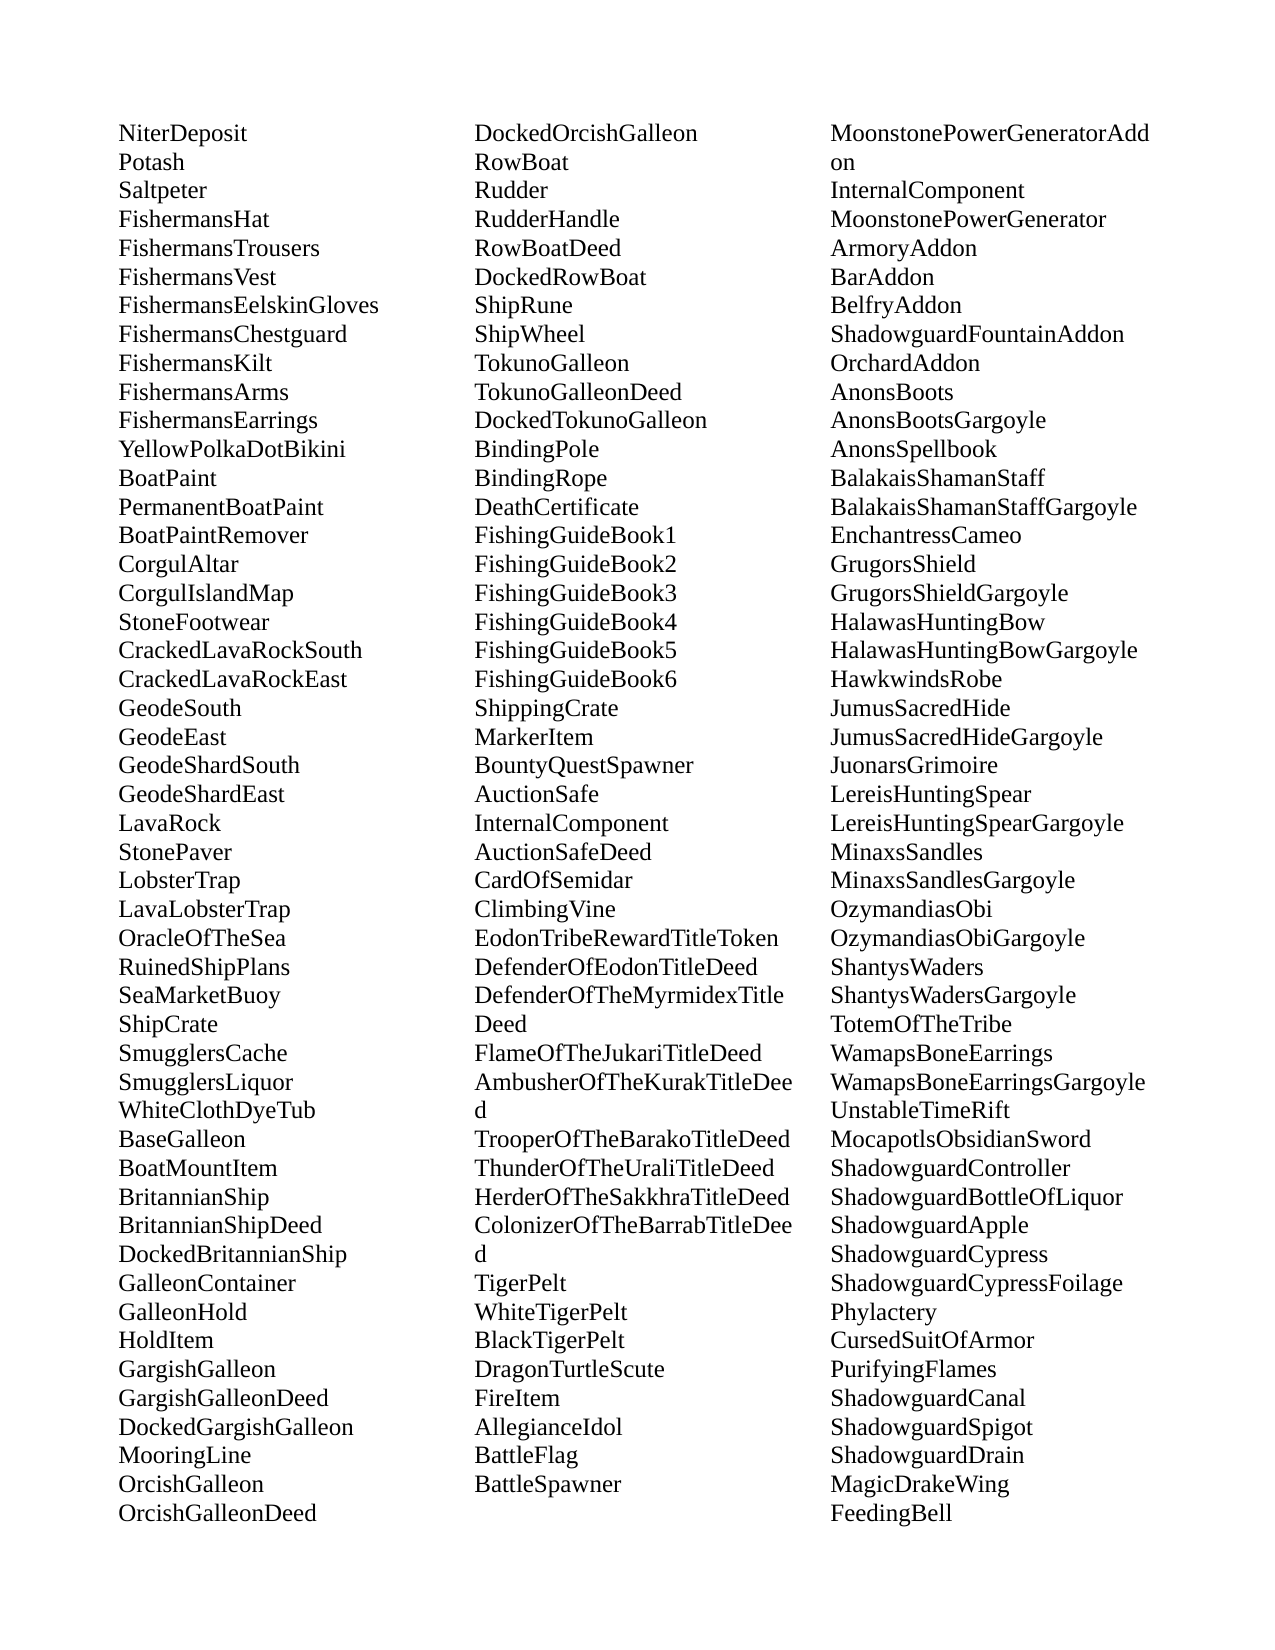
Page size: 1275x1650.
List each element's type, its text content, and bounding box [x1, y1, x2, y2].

text Potash [118, 147, 445, 176]
text JumusSacredHideGargoyle [830, 722, 1157, 751]
text LavaRock [118, 808, 445, 837]
text EodonTribeRewardTitleToken [474, 923, 801, 952]
text BritannianShipDeed [118, 1211, 445, 1239]
text TigerPelt [474, 1268, 801, 1297]
text AnonsSpellbook [830, 434, 1157, 463]
text ShippingCrate [474, 693, 801, 722]
text CrackedLavaRockEast [118, 664, 445, 693]
text FishermansChestguard [118, 319, 445, 348]
text ShadowguardCanal [830, 1383, 1157, 1412]
text BarAddon [830, 262, 1157, 291]
text InternalComponent [474, 808, 801, 837]
text BountyQuestSpawner [474, 751, 801, 779]
text DefenderOfTheMyrmidexTitleDeed [474, 981, 801, 1038]
text FishermansHat [118, 204, 445, 233]
text RowBoat [474, 147, 801, 176]
text MocapotlsObsidianSword [830, 1124, 1157, 1153]
text TokunoGalleonDeed [474, 377, 801, 406]
text AnonsBoots [830, 377, 1157, 406]
text BoatPaint [118, 463, 445, 492]
text PurifyingFlames [830, 1354, 1157, 1383]
text UnstableTimeRift [830, 1096, 1157, 1124]
text Phylactery [830, 1297, 1157, 1326]
text FishingGuideBook6 [474, 664, 801, 693]
text BalakaisShamanStaffGargoyle [830, 492, 1157, 521]
text OzymandiasObi [830, 894, 1157, 923]
text BindingRope [474, 463, 801, 492]
text ShadowguardCypressFoilage [830, 1268, 1157, 1297]
text MoonstonePowerGeneratorAddon [830, 118, 1157, 176]
text LobsterTrap [118, 866, 445, 894]
text FishingGuideBook3 [474, 578, 801, 607]
text MagicDrakeWing [830, 1469, 1157, 1498]
text OrcishGalleonDeed [118, 1498, 445, 1527]
text WamapsBoneEarrings [830, 1038, 1157, 1067]
text AnonsBootsGargoyle [830, 406, 1157, 434]
text WamapsBoneEarringsGargoyle [830, 1067, 1157, 1096]
text ShantysWadersGargoyle [830, 981, 1157, 1009]
text FishingGuideBook1 [474, 521, 801, 549]
text FlameOfTheJukariTitleDeed [474, 1038, 801, 1067]
text HalawasHuntingBowGargoyle [830, 636, 1157, 664]
text BelfryAddon [830, 291, 1157, 319]
text WhiteClothDyeTub [118, 1096, 445, 1124]
text FishingGuideBook2 [474, 549, 801, 578]
text MinaxsSandles [830, 837, 1157, 866]
text FishingGuideBook5 [474, 636, 801, 664]
text HoldItem [118, 1326, 445, 1354]
text TrooperOfTheBarakoTitleDeed [474, 1124, 801, 1153]
text AuctionSafeDeed [474, 837, 801, 866]
text DockedRowBoat [474, 262, 801, 291]
text BalakaisShamanStaff [830, 463, 1157, 492]
text ThunderOfTheUraliTitleDeed [474, 1153, 801, 1182]
text HalawasHuntingBow [830, 607, 1157, 636]
text CrackedLavaRockSouth [118, 636, 445, 664]
text RudderHandle [474, 204, 801, 233]
text AmbusherOfTheKurakTitleDeed [474, 1067, 801, 1124]
text MinaxsSandlesGargoyle [830, 866, 1157, 894]
text CardOfSemidar [474, 866, 801, 894]
text HerderOfTheSakkhraTitleDeed [474, 1182, 801, 1211]
text SmugglersLiquor [118, 1067, 445, 1096]
text MoonstonePowerGenerator [830, 204, 1157, 233]
text ShadowguardController [830, 1153, 1157, 1182]
text ShadowguardFountainAddon [830, 319, 1157, 348]
text YellowPolkaDotBikini [118, 434, 445, 463]
text LereisHuntingSpearGargoyle [830, 808, 1157, 837]
text ShipRune [474, 291, 801, 319]
text FeedingBell [830, 1498, 1157, 1527]
text BattleFlag [474, 1441, 801, 1469]
text GargishGalleonDeed [118, 1383, 445, 1412]
text GrugorsShield [830, 549, 1157, 578]
text DragonTurtleScute [474, 1354, 801, 1383]
text StonePaver [118, 837, 445, 866]
text GalleonContainer [118, 1268, 445, 1297]
text NiterDeposit [118, 118, 445, 147]
text JuonarsGrimoire [830, 751, 1157, 779]
text ShadowguardCypress [830, 1239, 1157, 1268]
text EnchantressCameo [830, 521, 1157, 549]
text BaseGalleon [118, 1124, 445, 1153]
text DeathCertificate [474, 492, 801, 521]
text TotemOfTheTribe [830, 1009, 1157, 1038]
text OracleOfTheSea [118, 923, 445, 952]
text RuinedShipPlans [118, 952, 445, 981]
text SmugglersCache [118, 1038, 445, 1067]
text ShadowguardDrain [830, 1441, 1157, 1469]
text SeaMarketBuoy [118, 981, 445, 1009]
text GeodeEast [118, 722, 445, 751]
text FishermansEelskinGloves [118, 291, 445, 319]
text OzymandiasObiGargoyle [830, 923, 1157, 952]
text InternalComponent [830, 176, 1157, 204]
text CursedSuitOfArmor [830, 1326, 1157, 1354]
text JumusSacredHide [830, 693, 1157, 722]
text DockedBritannianShip [118, 1239, 445, 1268]
text MarkerItem [474, 722, 801, 751]
text RowBoatDeed [474, 233, 801, 262]
text ShipWheel [474, 319, 801, 348]
text FishermansEarrings [118, 406, 445, 434]
text FishermansTrousers [118, 233, 445, 262]
text BoatMountItem [118, 1153, 445, 1182]
text StoneFootwear [118, 607, 445, 636]
text Saltpeter [118, 176, 445, 204]
text GrugorsShieldGargoyle [830, 578, 1157, 607]
text FishermansVest [118, 262, 445, 291]
text BoatPaintRemover [118, 521, 445, 549]
text GeodeShardSouth [118, 751, 445, 779]
text AllegianceIdol [474, 1412, 801, 1441]
text CorgulAltar [118, 549, 445, 578]
text BindingPole [474, 434, 801, 463]
text DockedTokunoGalleon [474, 406, 801, 434]
text DockedGargishGalleon [118, 1412, 445, 1441]
text ColonizerOfTheBarrabTitleDeed [474, 1211, 801, 1268]
text BlackTigerPelt [474, 1326, 801, 1354]
text TokunoGalleon [474, 348, 801, 377]
text FishingGuideBook4 [474, 607, 801, 636]
text FishermansKilt [118, 348, 445, 377]
text HawkwindsRobe [830, 664, 1157, 693]
text AuctionSafe [474, 779, 801, 808]
text BritannianShip [118, 1182, 445, 1211]
text ShadowguardBottleOfLiquor [830, 1182, 1157, 1211]
text GeodeSouth [118, 693, 445, 722]
text FishermansArms [118, 377, 445, 406]
text DefenderOfEodonTitleDeed [474, 952, 801, 981]
text OrchardAddon [830, 348, 1157, 377]
text ShadowguardSpigot [830, 1412, 1157, 1441]
text LereisHuntingSpear [830, 779, 1157, 808]
text ShipCrate [118, 1009, 445, 1038]
text GeodeShardEast [118, 779, 445, 808]
text LavaLobsterTrap [118, 894, 445, 923]
text ClimbingVine [474, 894, 801, 923]
text GalleonHold [118, 1297, 445, 1326]
text GargishGalleon [118, 1354, 445, 1383]
text WhiteTigerPelt [474, 1297, 801, 1326]
text Rudder [474, 176, 801, 204]
text BattleSpawner [474, 1469, 801, 1498]
text ShantysWaders [830, 952, 1157, 981]
text DockedOrcishGalleon [474, 118, 801, 147]
text PermanentBoatPaint [118, 492, 445, 521]
text ShadowguardApple [830, 1211, 1157, 1239]
text CorgulIslandMap [118, 578, 445, 607]
text ArmoryAddon [830, 233, 1157, 262]
text MooringLine [118, 1441, 445, 1469]
text OrcishGalleon [118, 1469, 445, 1498]
text FireItem [474, 1383, 801, 1412]
